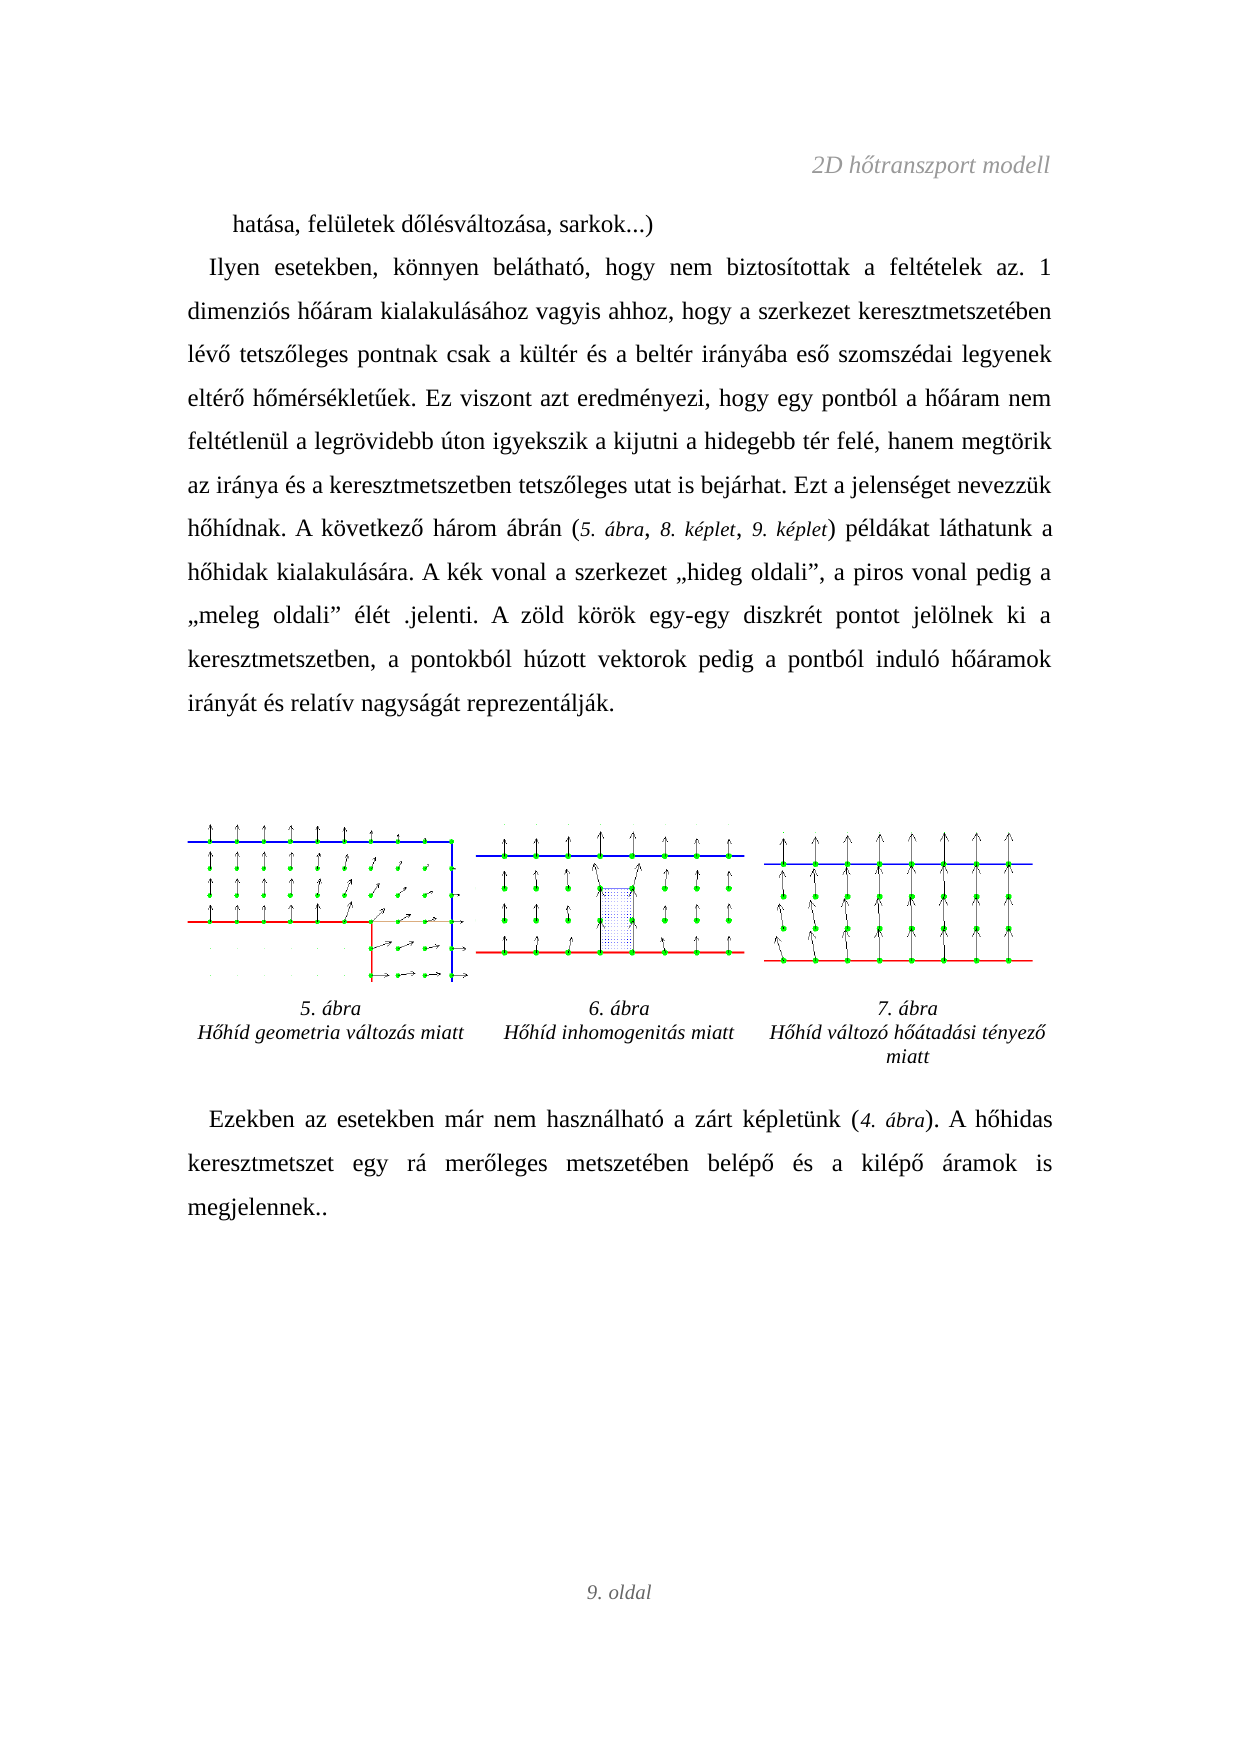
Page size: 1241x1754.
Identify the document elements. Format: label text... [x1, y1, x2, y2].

text 5. ábra [187, 996, 476, 1020]
text 7. ábra [764, 996, 1053, 1020]
picture [187, 818, 745, 982]
text Hőhíd inhomogenitás miatt [476, 1020, 764, 1044]
text Ezekben az esetekben már nem használható a zárt képletünk (4. ábra). A hőhidas keresztmetszet egy rá merőleges metszetében belépő és a kilépő áramok is megjelennek.. [187, 1104, 1053, 1221]
list hatása, felületek dőlésváltozása, sarkok...) [210, 208, 1053, 238]
picture [764, 818, 1033, 982]
text 6. ábra [476, 996, 764, 1020]
text Hőhíd geometria változás miatt [187, 1020, 476, 1044]
text Ilyen esetekben, könnyen belátható, hogy nem biztosítottak a feltételek az. 1 dimenziós hőáram kialakulásához vagyis ahhoz, hogy a szerkezet keresztmetszetében lévő tetszőleges pontnak csak a kültér és a beltér irányába eső szomszédai legyenek eltérő hőmérsékletűek. Ez viszont azt eredményezi, hogy egy pontból a hőáram nem feltétlenül a legrövidebb úton igyekszik a kijutni a hidegebb tér felé, hanem megtörik az iránya és a keresztmetszetben tetszőleges utat is bejárhat. Ezt a jelenséget nevezzük hőhídnak. A következő három ábrán (5. ábra, 8. képlet, 9. képlet) példákat láthatunk a hőhidak kialakulására. A kék vonal a szerkezet „hideg oldali”, a piros vonal pedig a „meleg oldali” élét .jelenti. A zöld körök egy-egy diszkrét pontot jelölnek ki a keresztmetszetben, a pontokból húzott vektorok pedig a pontból induló hőáramok irányát és relatív nagyságát reprezentálják. [187, 252, 1053, 717]
text Hőhíd változó hőátadási tényező miatt [764, 1020, 1053, 1068]
